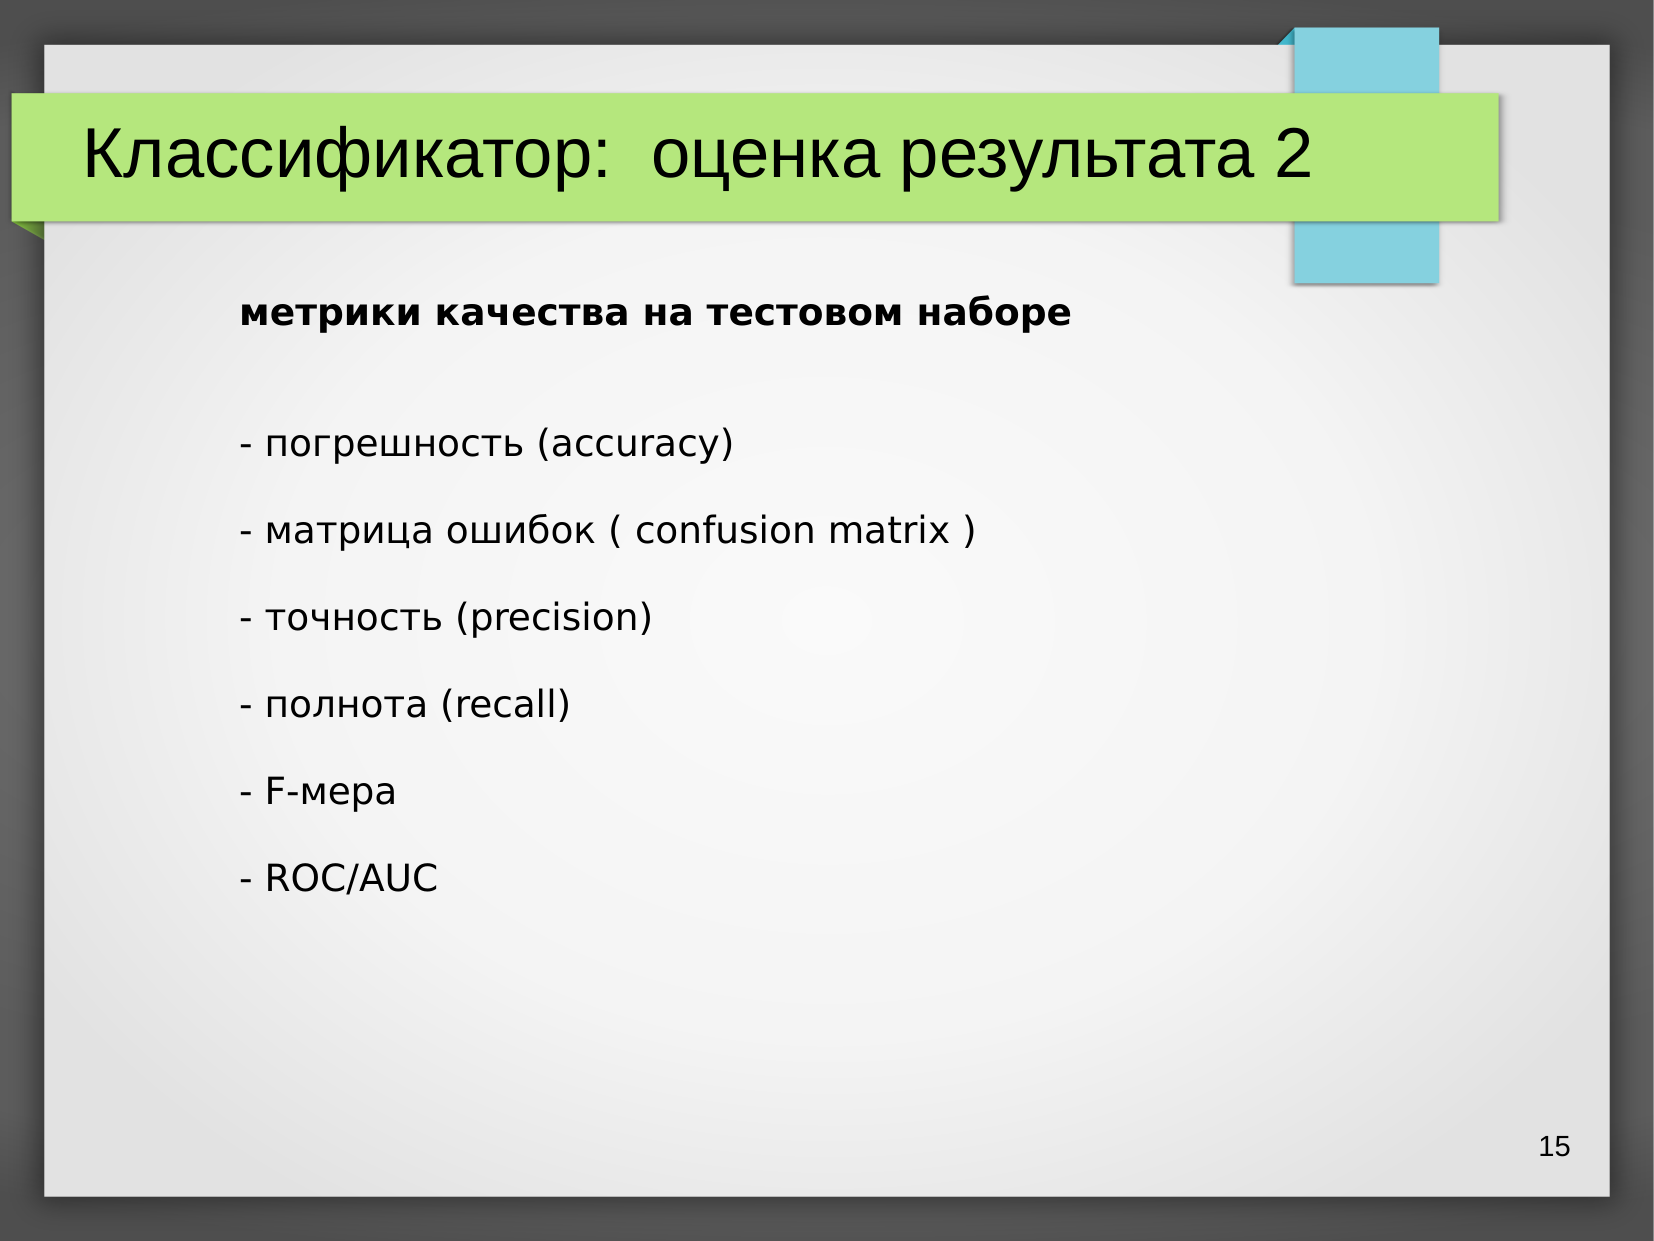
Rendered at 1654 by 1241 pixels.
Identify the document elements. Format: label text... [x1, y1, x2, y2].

text_box метрики качества на тестовом наборе - погрешность (accuracy) - матрица ошибок ( confusion matrix ) - точность (precision) - полнота (recall) - F-мера - ROC/AUC [224, 283, 1512, 1158]
title Классификатор: оценка результата 2 [82, 49, 1571, 257]
picture [0, 0, 1654, 1241]
